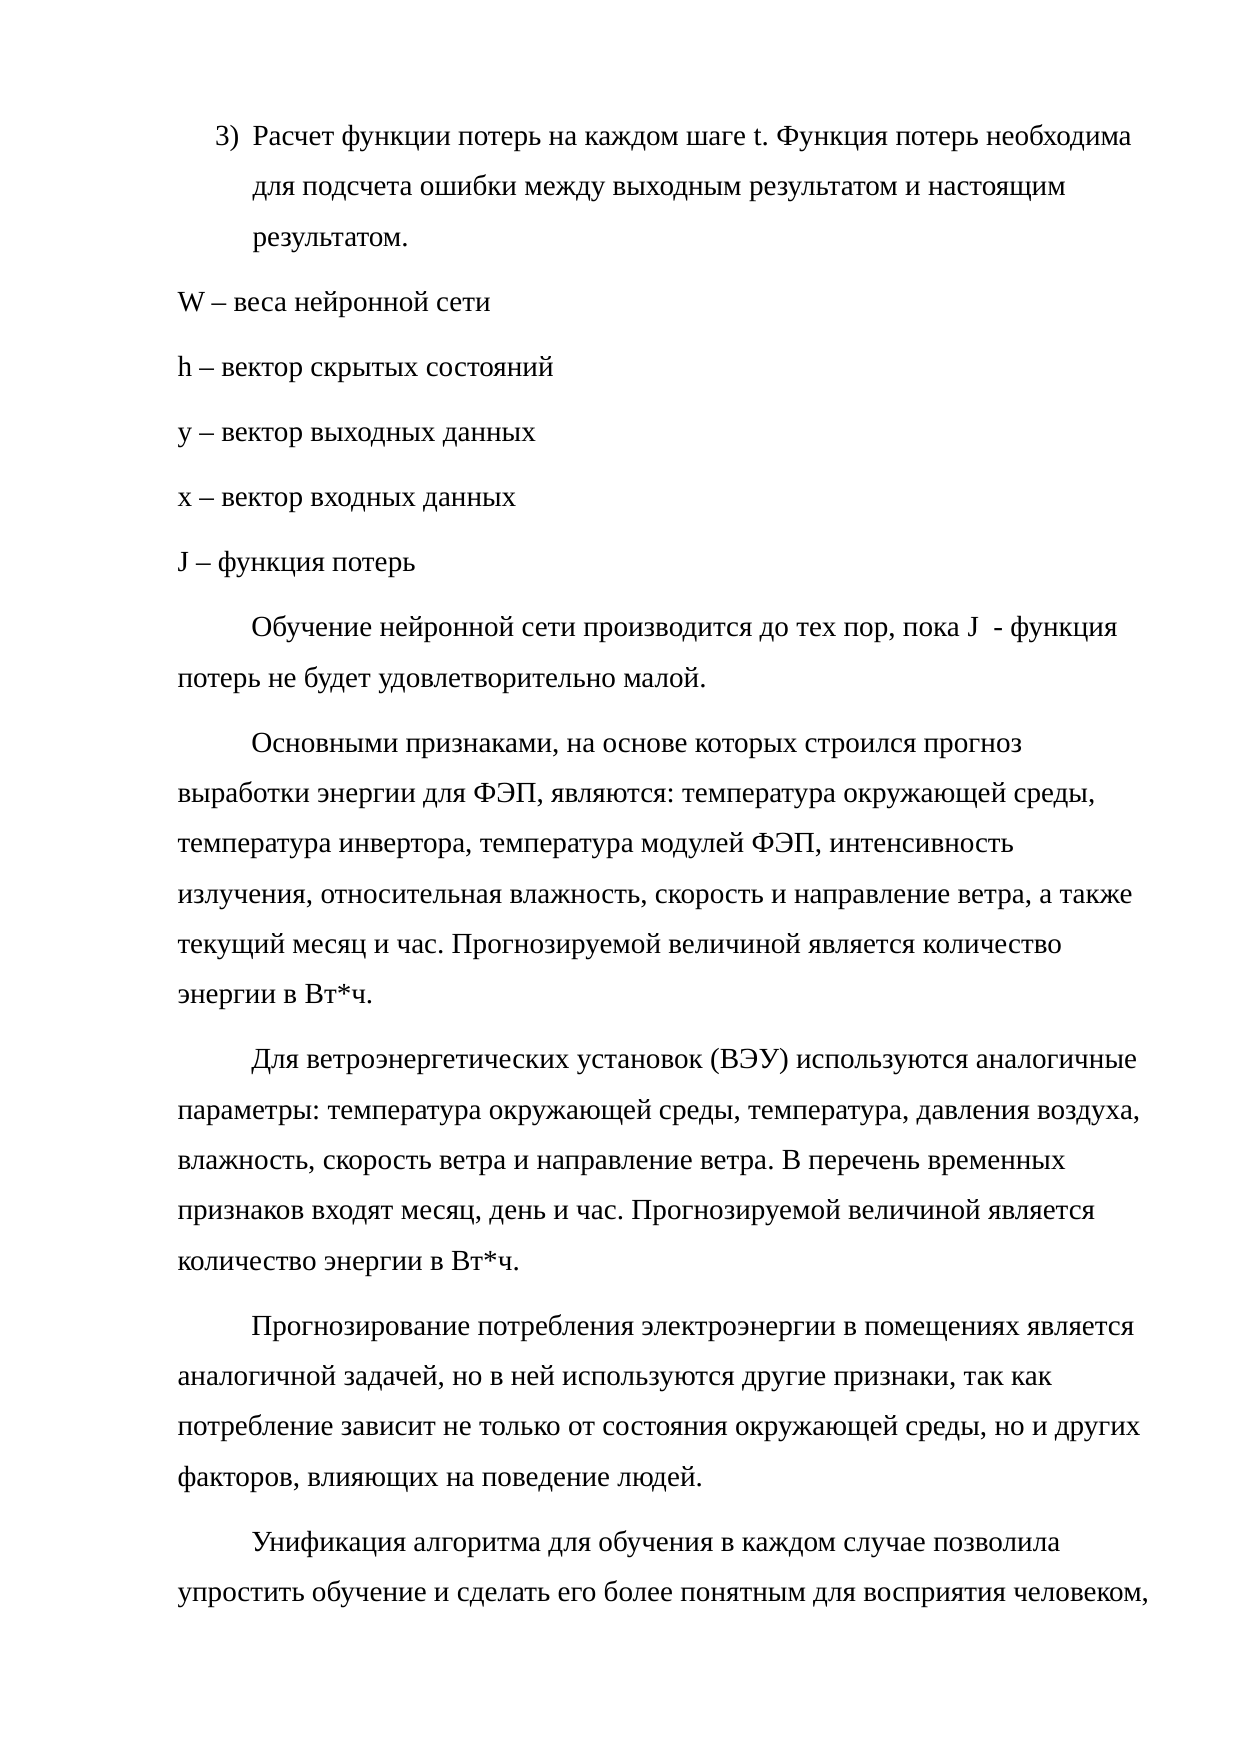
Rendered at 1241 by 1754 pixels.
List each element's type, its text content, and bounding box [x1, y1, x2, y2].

text Унификация алгоритма для обучения в каждом случае позволила упростить обучение и сделать его более понятным для восприятия человеком, [177, 1524, 1152, 1608]
text h – вектор скрытых состояний [177, 349, 1152, 382]
text y – вектор выходных данных [177, 414, 1152, 448]
text Для ветроэнергетических установок (ВЭУ) используются аналогичные параметры: температура окружающей среды, температура, давления воздуха, влажность, скорость ветра и направление ветра. В перечень временных признаков входят месяц, день и час. Прогнозируемой величиной является количество энергии в Вт*ч. [177, 1041, 1152, 1276]
list Расчет функции потерь на каждом шаге t. Функция потерь необходима для подсчета ошибки между выходным результатом и настоящим результатом. [215, 118, 1152, 252]
text J – функция потерь [177, 544, 1152, 578]
text Основными признаками, на основе которых строился прогноз выработки энергии для ФЭП, являются: температура окружающей среды, температура инвертора, температура модулей ФЭП, интенсивность излучения, относительная влажность, скорость и направление ветра, а также текущий месяц и час. Прогнозируемой величиной является количество энергии в Вт*ч. [177, 725, 1152, 1010]
text Прогнозирование потребления электроэнергии в помещениях является аналогичной задачей, но в ней используются другие признаки, так как потребление зависит не только от состояния окружающей среды, но и других факторов, влияющих на поведение людей. [177, 1308, 1152, 1492]
text x – вектор входных данных [177, 479, 1152, 513]
text W – веса нейронной сети [177, 284, 1152, 317]
text Обучение нейронной сети производится до тех пор, пока J - функция потерь не будет удовлетворительно малой. [177, 609, 1152, 693]
